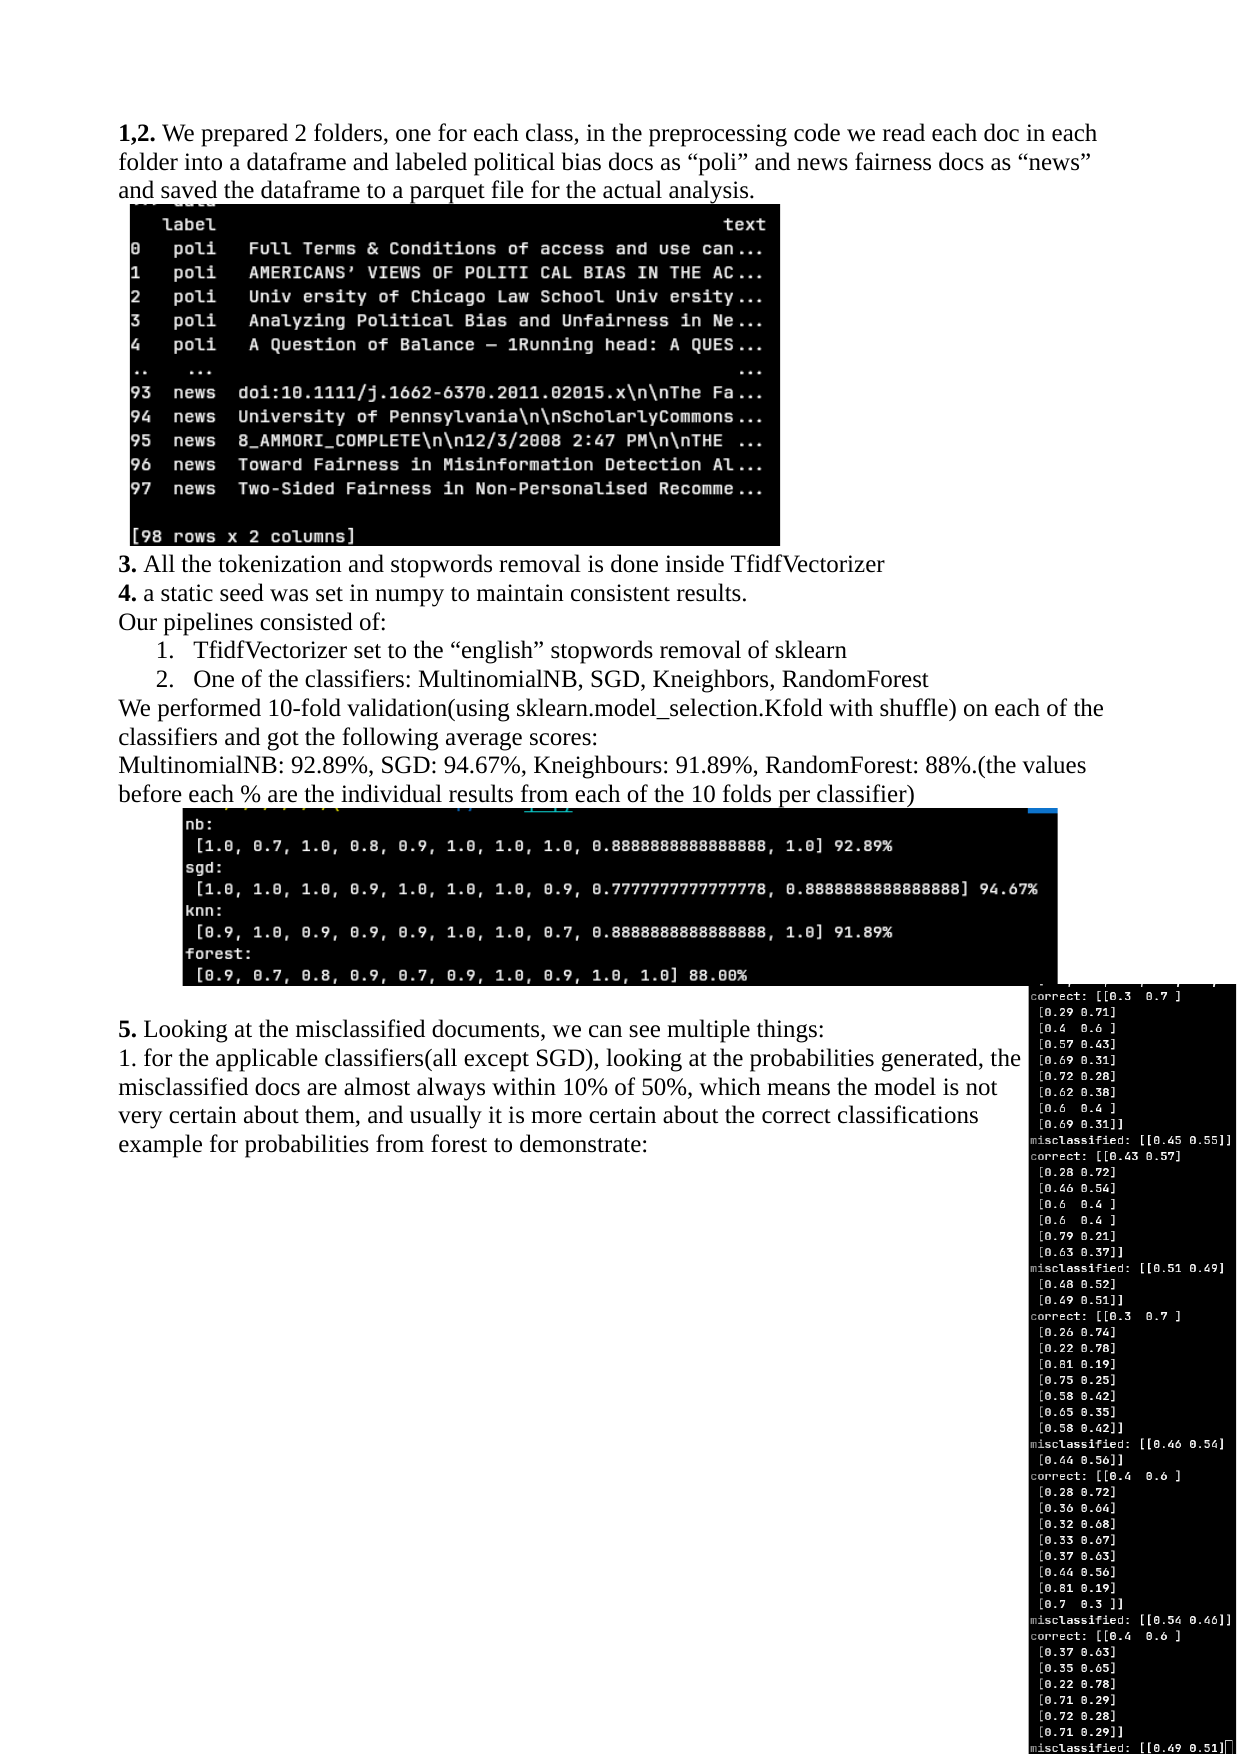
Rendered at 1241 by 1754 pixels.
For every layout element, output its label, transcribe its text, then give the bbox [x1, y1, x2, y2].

text 4. a static seed was set in numpy to maintain consistent results. [118, 578, 1122, 607]
text 1,2. We prepared 2 folders, one for each class, in the preprocessing code we read each doc in each folder into a dataframe and labeled political bias docs as “poli” and news fairness docs as “news” and saved the dataframe to a parquet file for the actual analysis. [118, 118, 1122, 204]
list One of the classifiers: MultinomialNB, SGD, Kneighbors, RandomForest [156, 664, 1122, 693]
text 3. All the tokenization and stopwords removal is done inside TfidfVectorizer [118, 549, 1122, 578]
picture [129, 204, 781, 546]
text example for probabilities from forest to demonstrate: [118, 1129, 1028, 1158]
text 5. Looking at the misclassified documents, we can see multiple things: [118, 1014, 1028, 1043]
picture [182, 808, 1237, 1754]
text Our pipelines consisted of: [118, 607, 1122, 636]
text MultinomialNB: 92.89%, SGD: 94.67%, Kneighbours: 91.89%, RandomForest: 88%.(the values before each % are the individual results from each of the 10 folds per classifier) [118, 751, 1122, 808]
list TfidfVectorizer set to the “english” stopwords removal of sklearn [156, 636, 1122, 664]
text We performed 10-fold validation(using sklearn.model_selection.Kfold with shuffle) on each of the classifiers and got the following average scores: [118, 693, 1122, 751]
text 1. for the applicable classifiers(all except SGD), looking at the probabilities generated, the misclassified docs are almost always within 10% of 50%, which means the model is not very certain about them, and usually it is more certain about the correct classifications [118, 1043, 1028, 1129]
